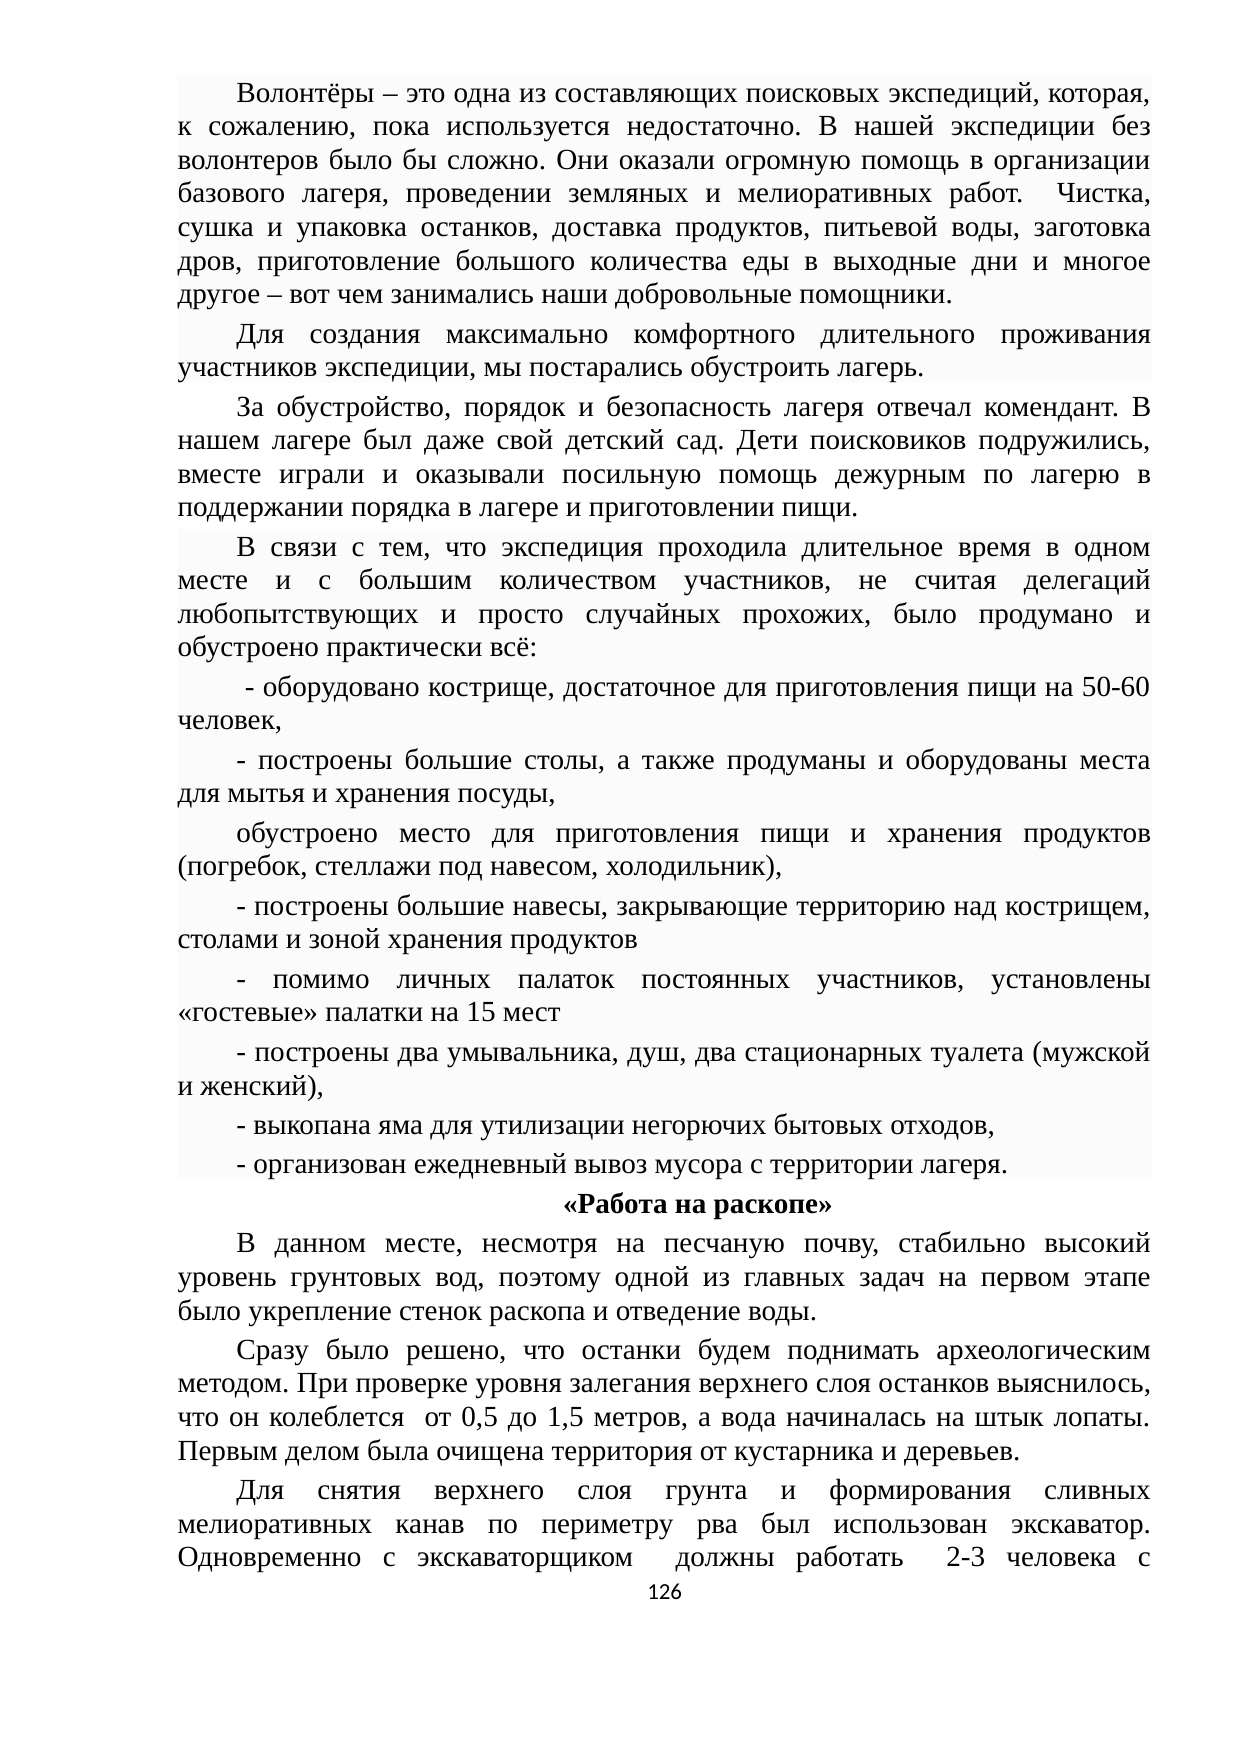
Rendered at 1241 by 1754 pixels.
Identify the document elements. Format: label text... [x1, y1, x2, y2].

text - помимо личных палаток постоянных участников, установлены «гостевые» палатки на 15 мест [177, 961, 1152, 1028]
text - организован ежедневный вывоз мусора с территории лагеря. [177, 1147, 1152, 1180]
text Для создания максимально комфортного длительного проживания участников экспедиции, мы постарались обустроить лагерь. [177, 316, 1152, 383]
text - построены два умывальника, душ, два стационарных туалета (мужской и женский), [177, 1034, 1152, 1101]
text Для снятия верхнего слоя грунта и формирования сливных мелиоративных канав по периметру рва был использован экскаватор. Одновременно с экскаваторщиком должны работать 2-3 человека с [177, 1472, 1152, 1573]
text В данном месте, несмотря на песчаную почву, стабильно высокий уровень грунтовых вод, поэтому одной из главных задач на первом этапе было укрепление стенок раскопа и отведение воды. [177, 1226, 1152, 1326]
text «Работа на раскопе» [177, 1186, 1152, 1219]
text обустроено место для приготовления пищи и хранения продуктов (погребок, стеллажи под навесом, холодильник), [177, 815, 1152, 882]
text Волонтёры – это одна из составляющих поисковых экспедиций, которая, к сожалению, пока используется недостаточно. В нашей экспедиции без волонтеров было бы сложно. Они оказали огромную помощь в организации базового лагеря, проведении земляных и мелиоративных работ. Чистка, сушка и упаковка останков, доставка продуктов, питьевой воды, заготовка дров, приготовление большого количества еды в выходные дни и многое другое – вот чем занимались наши добровольные помощники. [177, 75, 1152, 310]
text - построены большие столы, а также продуманы и оборудованы места для мытья и хранения посуды, [177, 742, 1152, 809]
text Сразу было решено, что останки будем поднимать археологическим методом. При проверке уровня залегания верхнего слоя останков выяснилось, что он колеблется от 0,5 до 1,5 метров, а вода начиналась на штык лопаты. Первым делом была очищена территория от кустарника и деревьев. [177, 1332, 1152, 1466]
text - выкопана яма для утилизации негорючих бытовых отходов, [177, 1107, 1152, 1141]
text В связи с тем, что экспедиция проходила длительное время в одном месте и с большим количеством участников, не считая делегаций любопытствующих и просто случайных прохожих, было продумано и обустроено практически всё: [177, 529, 1152, 663]
text За обустройство, порядок и безопасность лагеря отвечал комендант. В нашем лагере был даже свой детский сад. Дети поисковиков подружились, вместе играли и оказывали посильную помощь дежурным по лагерю в поддержании порядка в лагере и приготовлении пищи. [177, 389, 1152, 523]
text - построены большие навесы, закрывающие территорию над кострищем, столами и зоной хранения продуктов [177, 888, 1152, 955]
text - оборудовано кострище, достаточное для приготовления пищи на 50-60 человек, [177, 669, 1152, 736]
